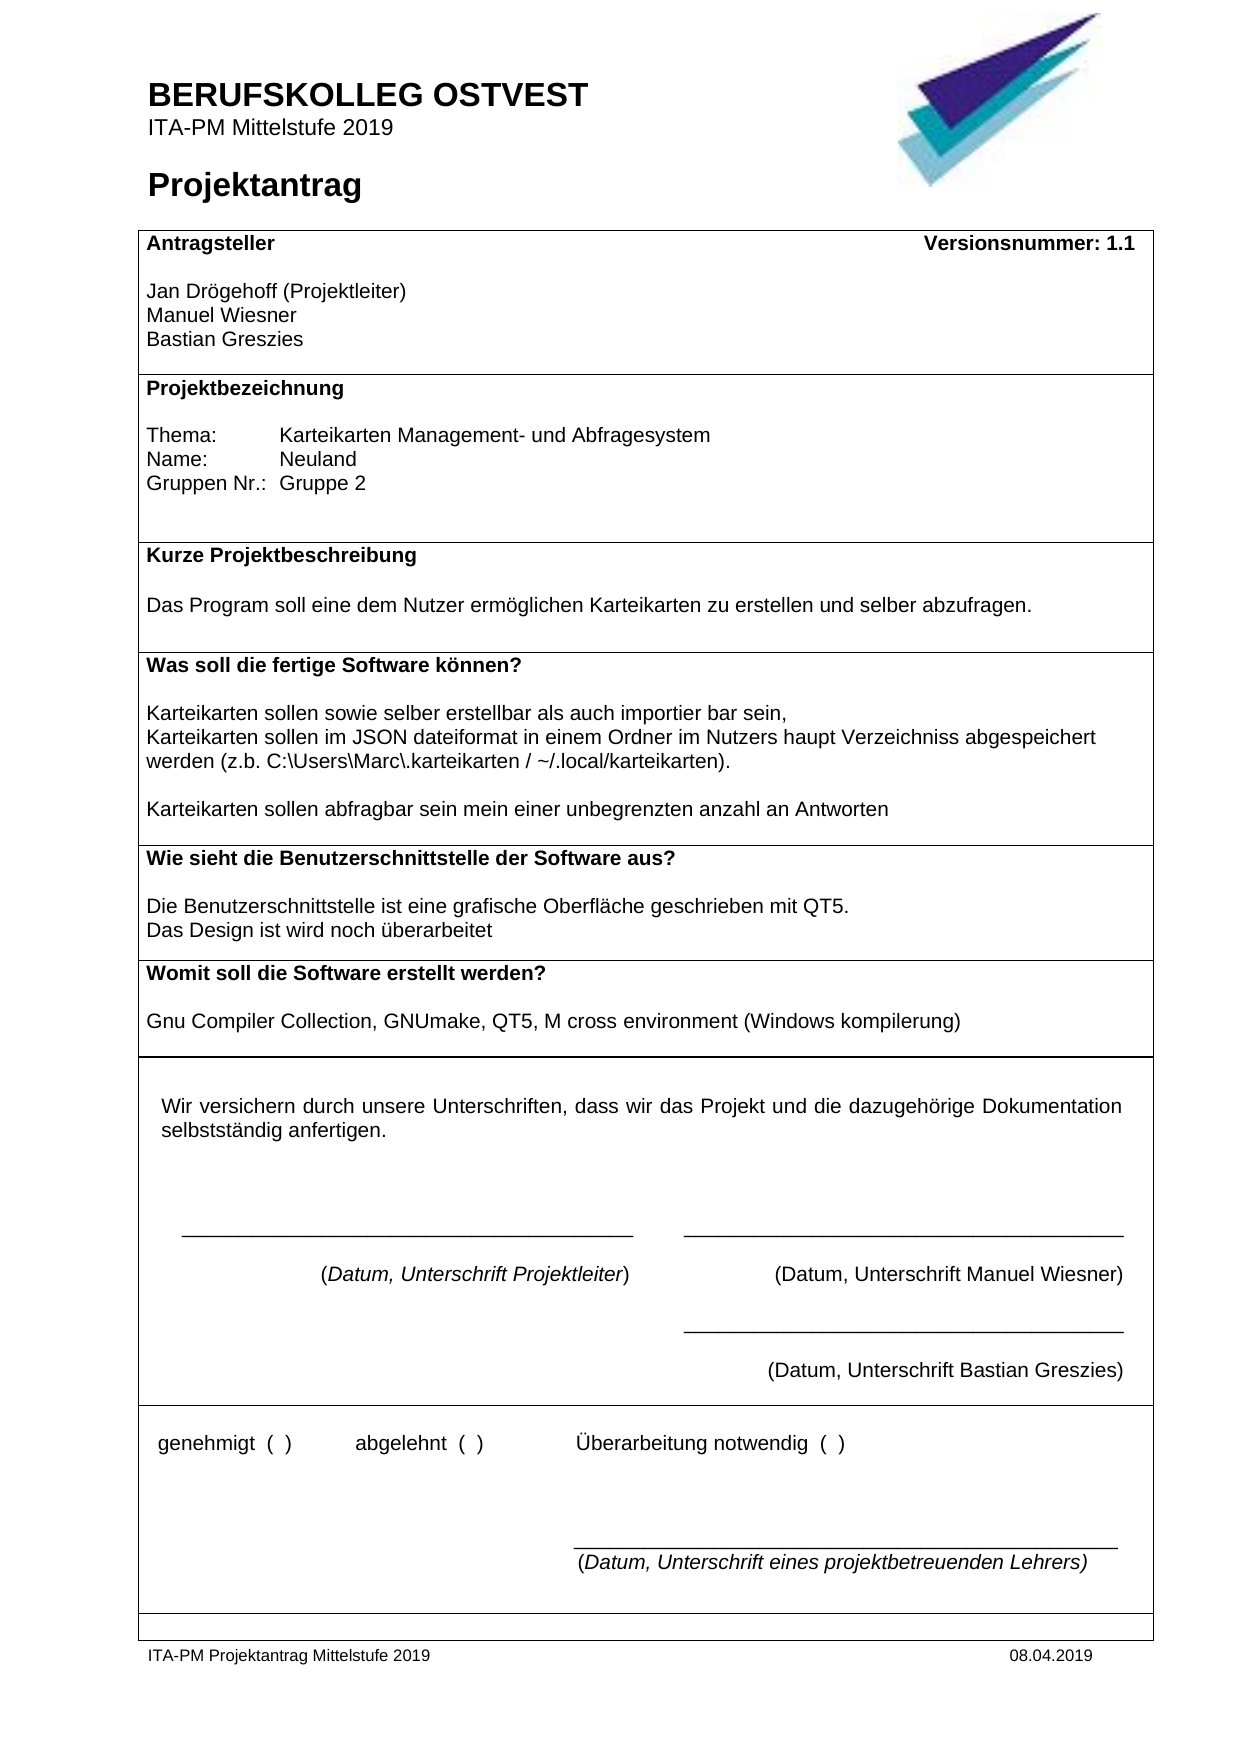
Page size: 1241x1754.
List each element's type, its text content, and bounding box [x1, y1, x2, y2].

table_cell Kurze Projektbeschreibung Das Program soll eine dem Nutzer ermöglichen Karteikarten zu erstellen und selber abzufragen. [139, 543, 1153, 652]
table_cell Projektbezeichnung Thema: Karteikarten Management- und Abfragesystem Name: Neuland Gruppen Nr.: Gruppe 2 [139, 375, 1153, 542]
table_cell Womit soll die Software erstellt werden? Gnu Compiler Collection, GNUmake, QT5, M cross environment (Windows kompilerung) [139, 961, 1153, 1056]
table_cell Wir versichern durch unsere Unterschriften, dass wir das Projekt und die dazugehörige Dokumentation selbstständig anfertigen. _______________________________________ ______________________________________ (Datum, Unterschrift Projektleiter) (Datum, Unterschrift Manuel Wiesner) ______________________________________ (Datum, Unterschrift Bastian Greszies) [139, 1058, 1153, 1405]
picture [898, 13, 1101, 187]
table_cell genehmigt ( ) abgelehnt ( ) Überarbeitung notwendig ( ) _______________________________________________ (Datum, Unterschrift eines projektbetreuenden Lehrers) [139, 1406, 1153, 1613]
table_cell Was soll die fertige Software können? Karteikarten sollen sowie selber erstellbar als auch importier bar sein, Karteikarten sollen im JSON dateiformat in einem Ordner im Nutzers haupt Verzeichniss abgespeichert werden (z.b. C:\Users\Marc\.karteikarten / ~/.local/karteikarten). Karteikarten sollen abfragbar sein mein einer unbegrenzten anzahl an Antworten [139, 653, 1153, 845]
table_header Antragsteller Versionsnummer: 1.1 Jan Drögehoff (Projektleiter) Manuel Wiesner Bastian Greszies [139, 231, 1153, 374]
table_cell [139, 1614, 1153, 1640]
table_cell Wie sieht die Benutzerschnittstelle der Software aus? Die Benutzerschnittstelle ist eine grafische Oberfläche geschrieben mit QT5. Das Design ist wird noch überarbeitet [139, 846, 1153, 959]
